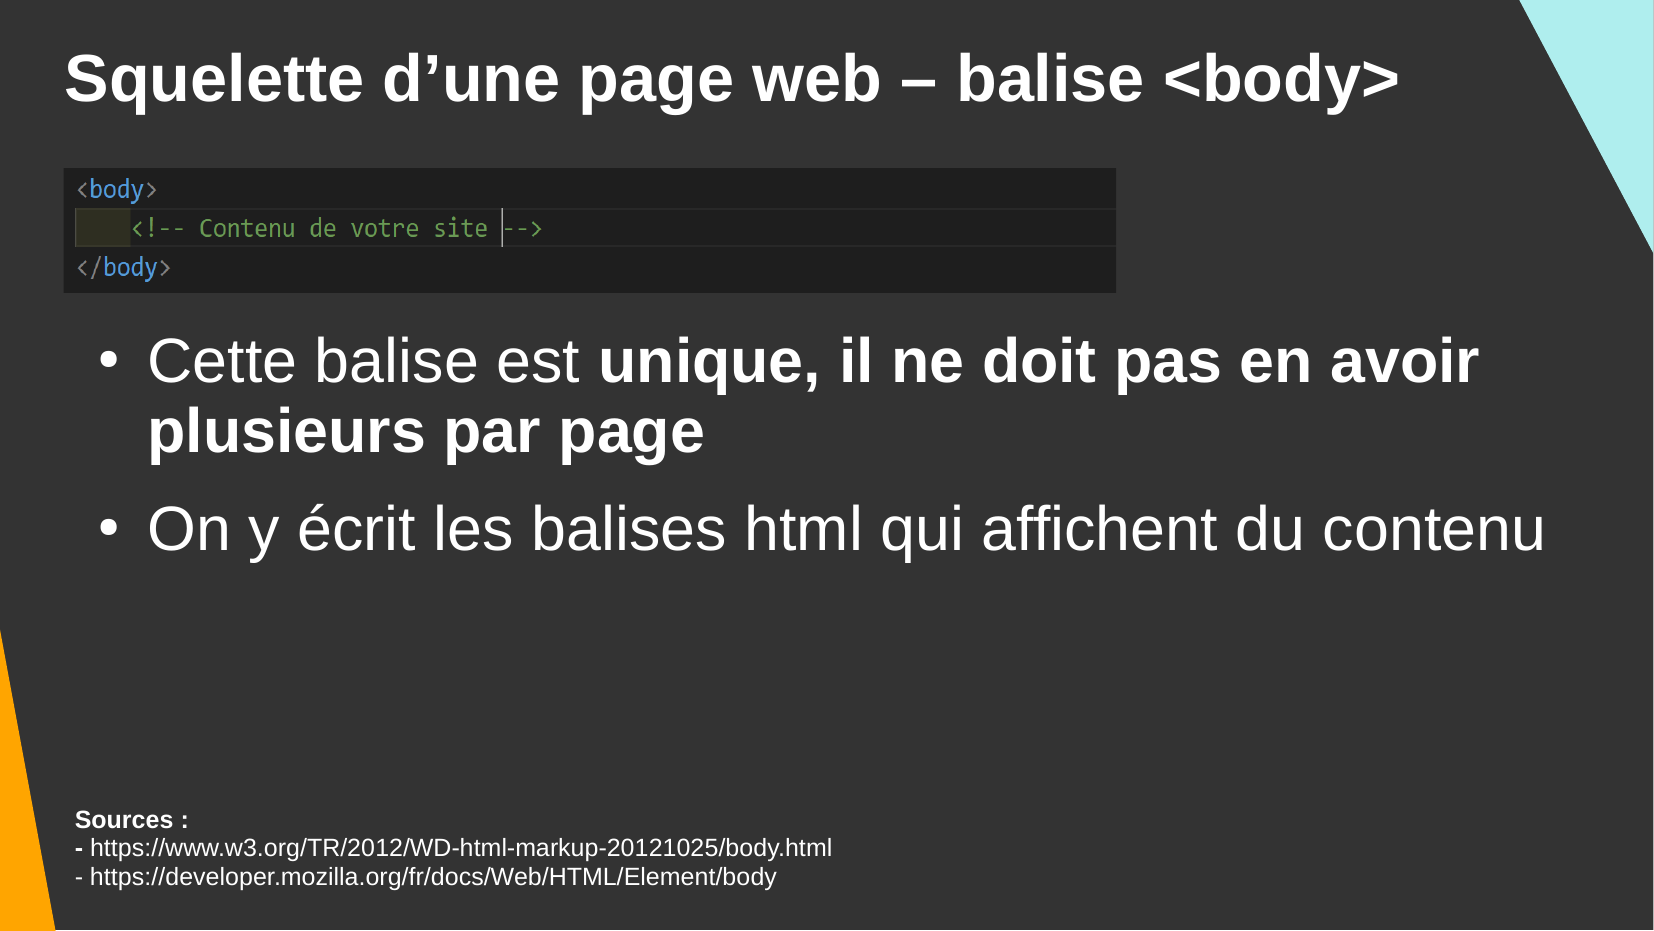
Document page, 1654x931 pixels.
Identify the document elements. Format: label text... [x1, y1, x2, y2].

title Squelette d’une page web – balise <body> [64, 40, 1553, 125]
text_box [1519, 0, 1654, 255]
picture [63, 168, 1117, 293]
text_box [0, 629, 56, 931]
list Cette balise est unique, il ne doit pas en avoir plusieurs par page On y écrit les balises html qui affichent du contenu [80, 326, 1635, 621]
text_box Sources : - https://www.w3.org/TR/2012/WD-html-markup-20121025/body.html - https://developer.mozilla.org/fr/docs/Web/HTML/Element/body [59, 798, 1546, 931]
